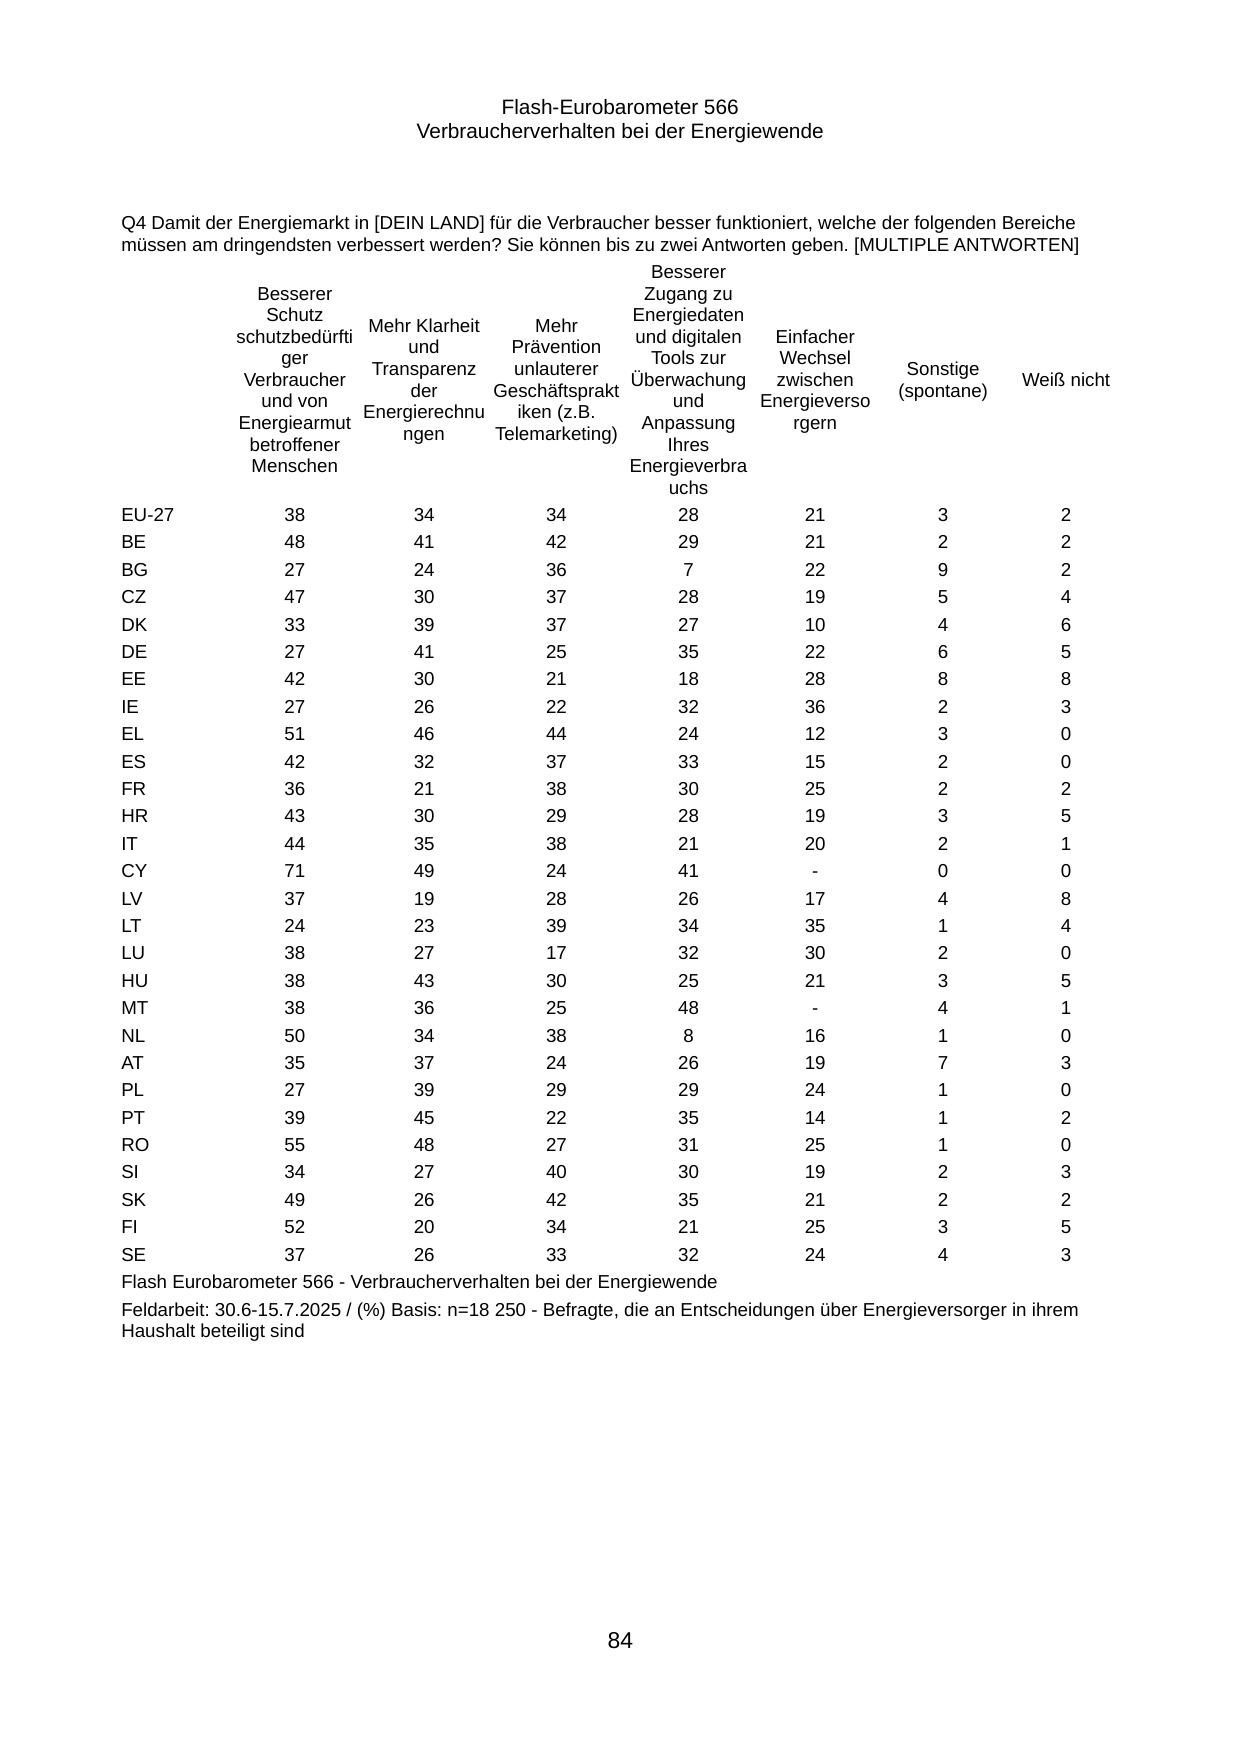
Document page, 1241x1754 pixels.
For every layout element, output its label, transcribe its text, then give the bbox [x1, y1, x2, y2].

table_cell 40 [490, 1159, 623, 1186]
table_cell 5 [1010, 802, 1122, 830]
table_cell 28 [623, 583, 754, 611]
table_cell 49 [231, 1186, 358, 1213]
table_cell 43 [358, 967, 490, 994]
table_cell 14 [754, 1104, 876, 1131]
table_cell 30 [623, 775, 754, 802]
table_cell 33 [231, 611, 358, 638]
table_cell 37 [490, 748, 623, 775]
table_cell 41 [358, 638, 490, 665]
table_cell 3 [876, 720, 1009, 747]
table_cell 3 [1010, 1159, 1122, 1186]
table_cell 0 [1010, 1076, 1122, 1104]
table_cell ES [118, 748, 231, 775]
table_cell 30 [623, 1159, 754, 1186]
table_cell 26 [623, 1049, 754, 1076]
table_cell 36 [754, 693, 876, 720]
table_cell 42 [231, 665, 358, 693]
table_cell 3 [1010, 1241, 1122, 1268]
table_cell 28 [623, 501, 754, 528]
table_cell 3 [876, 967, 1009, 994]
table_cell 35 [231, 1049, 358, 1076]
table_cell 35 [754, 912, 876, 939]
table_cell 46 [358, 720, 490, 747]
table_cell 25 [754, 1131, 876, 1158]
table_cell 3 [1010, 693, 1122, 720]
table_cell 21 [358, 775, 490, 802]
table_cell 37 [358, 1049, 490, 1076]
table_cell 4 [876, 611, 1009, 638]
table_cell 0 [1010, 1131, 1122, 1158]
table_cell 27 [231, 556, 358, 583]
table_cell 42 [490, 1186, 623, 1213]
table_cell 27 [623, 611, 754, 638]
table_cell 25 [623, 967, 754, 994]
table_cell 24 [754, 1076, 876, 1104]
table_cell 4 [1010, 583, 1122, 611]
table_cell 19 [754, 802, 876, 830]
table_cell SK [118, 1186, 231, 1213]
table_cell 37 [231, 885, 358, 912]
table_cell IE [118, 693, 231, 720]
table_cell 3 [876, 501, 1009, 528]
table_cell 38 [231, 994, 358, 1021]
table_cell 37 [490, 583, 623, 611]
table_cell 6 [876, 638, 1009, 665]
table_cell 22 [490, 1104, 623, 1131]
table_cell IT [118, 830, 231, 857]
table_cell 48 [623, 994, 754, 1021]
table_cell 2 [876, 1159, 1009, 1186]
table_cell 2 [876, 939, 1009, 967]
table_cell 1 [876, 1131, 1009, 1158]
table_cell AT [118, 1049, 231, 1076]
table_cell - [754, 994, 876, 1021]
table_cell 39 [358, 1076, 490, 1104]
table_cell 2 [1010, 501, 1122, 528]
table_cell 25 [490, 638, 623, 665]
table_cell 1 [876, 1021, 1009, 1049]
table_cell Mehr Klarheit und Transparenz der Energierechnungen [358, 258, 490, 501]
table_cell 24 [623, 720, 754, 747]
table_cell FI [118, 1213, 231, 1241]
table_cell 3 [876, 802, 1009, 830]
table_cell 38 [231, 501, 358, 528]
table_cell 0 [1010, 939, 1122, 967]
table_cell 39 [358, 611, 490, 638]
table_cell 32 [623, 1241, 754, 1268]
table_cell 41 [358, 528, 490, 556]
table_cell 47 [231, 583, 358, 611]
table_cell 7 [876, 1049, 1009, 1076]
table_cell 29 [490, 1076, 623, 1104]
table_cell 24 [490, 857, 623, 884]
table_cell 8 [623, 1021, 754, 1049]
table_cell 71 [231, 857, 358, 884]
table_cell 51 [231, 720, 358, 747]
table_cell Flash Eurobarometer 566 - Verbraucherverhalten bei der Energiewende [118, 1268, 1122, 1295]
table_cell 10 [754, 611, 876, 638]
table_cell Feldarbeit: 30.6-15.7.2025 / (%) Basis: n=18 250 - Befragte, die an Entscheidungen über Energieversorger in ihrem Haushalt beteiligt sind [118, 1295, 1122, 1344]
table_cell Sonstige (spontane) [876, 258, 1009, 501]
table_cell 34 [623, 912, 754, 939]
table_cell 7 [623, 556, 754, 583]
table_cell 31 [623, 1131, 754, 1158]
table_cell 12 [754, 720, 876, 747]
table_cell 37 [490, 611, 623, 638]
table_cell SI [118, 1159, 231, 1186]
table_cell 34 [490, 501, 623, 528]
table_cell 38 [231, 967, 358, 994]
table_cell 21 [754, 1186, 876, 1213]
table_cell 19 [754, 1049, 876, 1076]
table_cell 36 [490, 556, 623, 583]
table_cell FR [118, 775, 231, 802]
table_cell 28 [623, 802, 754, 830]
table_cell 21 [490, 665, 623, 693]
table_cell 36 [231, 775, 358, 802]
table_cell 0 [1010, 748, 1122, 775]
table_cell 0 [876, 857, 1009, 884]
table_cell RO [118, 1131, 231, 1158]
table_cell 0 [1010, 1021, 1122, 1049]
table_cell 34 [358, 1021, 490, 1049]
table_cell 44 [490, 720, 623, 747]
table_cell Mehr Prävention unlauterer Geschäftspraktiken (z.B. Telemarketing) [490, 258, 623, 501]
table_cell 2 [1010, 1104, 1122, 1131]
table_cell 30 [358, 665, 490, 693]
table_cell 6 [1010, 611, 1122, 638]
table_cell 21 [623, 1213, 754, 1241]
table_cell 24 [754, 1241, 876, 1268]
table_cell 43 [231, 802, 358, 830]
table_cell 30 [358, 802, 490, 830]
table_cell HR [118, 802, 231, 830]
table_cell 55 [231, 1131, 358, 1158]
table_cell 2 [876, 748, 1009, 775]
table_cell Besserer Zugang zu Energiedaten und digitalen Tools zur Überwachung und Anpassung Ihres Energieverbrauchs [623, 258, 754, 501]
table_cell 41 [623, 857, 754, 884]
table_cell 4 [876, 885, 1009, 912]
table_cell 24 [358, 556, 490, 583]
table_cell 28 [490, 885, 623, 912]
table_cell DK [118, 611, 231, 638]
table_cell [118, 258, 231, 501]
table_cell 9 [876, 556, 1009, 583]
table_cell 18 [623, 665, 754, 693]
table_cell Besserer Schutz schutzbedürftiger Verbraucher und von Energiearmut betroffener Menschen [231, 258, 358, 501]
table_cell Einfacher Wechsel zwischen Energieversorgern [754, 258, 876, 501]
table_cell 23 [358, 912, 490, 939]
table_cell 42 [490, 528, 623, 556]
table_cell 0 [1010, 857, 1122, 884]
table_cell NL [118, 1021, 231, 1049]
table_cell 3 [1010, 1049, 1122, 1076]
table_cell 4 [876, 1241, 1009, 1268]
table_cell 19 [754, 583, 876, 611]
table_cell 21 [754, 501, 876, 528]
table_cell 19 [358, 885, 490, 912]
table_cell 52 [231, 1213, 358, 1241]
table_cell 38 [231, 939, 358, 967]
table_cell 3 [876, 1213, 1009, 1241]
table_cell 22 [490, 693, 623, 720]
table_cell 35 [623, 1104, 754, 1131]
table_cell 39 [490, 912, 623, 939]
table_cell 2 [876, 693, 1009, 720]
table_cell 35 [358, 830, 490, 857]
table_cell 26 [623, 885, 754, 912]
table_cell 20 [358, 1213, 490, 1241]
table_cell LV [118, 885, 231, 912]
table_cell 33 [623, 748, 754, 775]
table_cell 24 [231, 912, 358, 939]
table_cell BE [118, 528, 231, 556]
table_cell 16 [754, 1021, 876, 1049]
table_cell 25 [754, 1213, 876, 1241]
table_cell 2 [876, 1186, 1009, 1213]
table_cell 2 [1010, 775, 1122, 802]
table_cell 0 [1010, 720, 1122, 747]
table_cell 48 [231, 528, 358, 556]
table_cell 34 [490, 1213, 623, 1241]
table_cell 5 [876, 583, 1009, 611]
table_header Q4 Damit der Energiemarkt in [DEIN LAND] für die Verbraucher besser funktioniert, welche der folgenden Bereiche müssen am dringendsten verbessert werden? Sie können bis zu zwei Antworten geben. [MULTIPLE ANTWORTEN] [118, 209, 1122, 258]
table_cell 21 [754, 967, 876, 994]
table_cell 5 [1010, 967, 1122, 994]
table_cell HU [118, 967, 231, 994]
table_cell 1 [876, 912, 1009, 939]
table_cell 20 [754, 830, 876, 857]
table_cell EE [118, 665, 231, 693]
table_cell 30 [490, 967, 623, 994]
table_cell 22 [754, 638, 876, 665]
table_cell 27 [490, 1131, 623, 1158]
table_cell 29 [623, 1076, 754, 1104]
table_cell 35 [623, 1186, 754, 1213]
table_cell 2 [1010, 528, 1122, 556]
table_cell 1 [1010, 994, 1122, 1021]
table_cell 26 [358, 1186, 490, 1213]
table_cell 5 [1010, 638, 1122, 665]
table_cell 21 [754, 528, 876, 556]
table_cell 8 [876, 665, 1009, 693]
table_cell 5 [1010, 1213, 1122, 1241]
table_cell 27 [231, 1076, 358, 1104]
table_cell 4 [876, 994, 1009, 1021]
table_cell 34 [358, 501, 490, 528]
table_cell 30 [754, 939, 876, 967]
table_cell 2 [1010, 556, 1122, 583]
table_cell 2 [876, 528, 1009, 556]
table_cell 30 [358, 583, 490, 611]
table_cell 48 [358, 1131, 490, 1158]
table_cell PL [118, 1076, 231, 1104]
table_cell 27 [231, 638, 358, 665]
table_cell 29 [490, 802, 623, 830]
table_cell 8 [1010, 885, 1122, 912]
table_cell CZ [118, 583, 231, 611]
table_cell 2 [1010, 1186, 1122, 1213]
table_cell 8 [1010, 665, 1122, 693]
table_cell 37 [231, 1241, 358, 1268]
table_cell 26 [358, 1241, 490, 1268]
table_cell 32 [358, 748, 490, 775]
table_cell 19 [754, 1159, 876, 1186]
table_cell PT [118, 1104, 231, 1131]
table_cell BG [118, 556, 231, 583]
table_cell 2 [876, 775, 1009, 802]
table_cell 1 [876, 1104, 1009, 1131]
table_cell LT [118, 912, 231, 939]
table_cell 29 [623, 528, 754, 556]
table_cell 4 [1010, 912, 1122, 939]
table_cell 15 [754, 748, 876, 775]
table_cell 33 [490, 1241, 623, 1268]
table_cell 27 [358, 939, 490, 967]
table_cell 21 [623, 830, 754, 857]
table_cell 38 [490, 830, 623, 857]
table_cell 39 [231, 1104, 358, 1131]
table_cell MT [118, 994, 231, 1021]
table_cell CY [118, 857, 231, 884]
table_cell 25 [754, 775, 876, 802]
table_cell 1 [876, 1076, 1009, 1104]
table_cell 38 [490, 1021, 623, 1049]
table_cell 45 [358, 1104, 490, 1131]
table_cell 42 [231, 748, 358, 775]
table_cell 2 [876, 830, 1009, 857]
table_cell 36 [358, 994, 490, 1021]
table_cell - [754, 857, 876, 884]
table_cell Weiß nicht [1010, 258, 1122, 501]
table_cell 17 [490, 939, 623, 967]
table_cell 49 [358, 857, 490, 884]
table_cell 25 [490, 994, 623, 1021]
table_cell 35 [623, 638, 754, 665]
table_cell 26 [358, 693, 490, 720]
table_cell EU-27 [118, 501, 231, 528]
table_cell 22 [754, 556, 876, 583]
table_cell 34 [231, 1159, 358, 1186]
table_cell 27 [358, 1159, 490, 1186]
table_cell 38 [490, 775, 623, 802]
table_cell 28 [754, 665, 876, 693]
table_cell 50 [231, 1021, 358, 1049]
table_cell EL [118, 720, 231, 747]
table_cell DE [118, 638, 231, 665]
table_cell 17 [754, 885, 876, 912]
table_cell 32 [623, 939, 754, 967]
table_cell 44 [231, 830, 358, 857]
table_cell 24 [490, 1049, 623, 1076]
table_cell 32 [623, 693, 754, 720]
table_cell SE [118, 1241, 231, 1268]
table_cell 1 [1010, 830, 1122, 857]
table_cell LU [118, 939, 231, 967]
table_cell 27 [231, 693, 358, 720]
